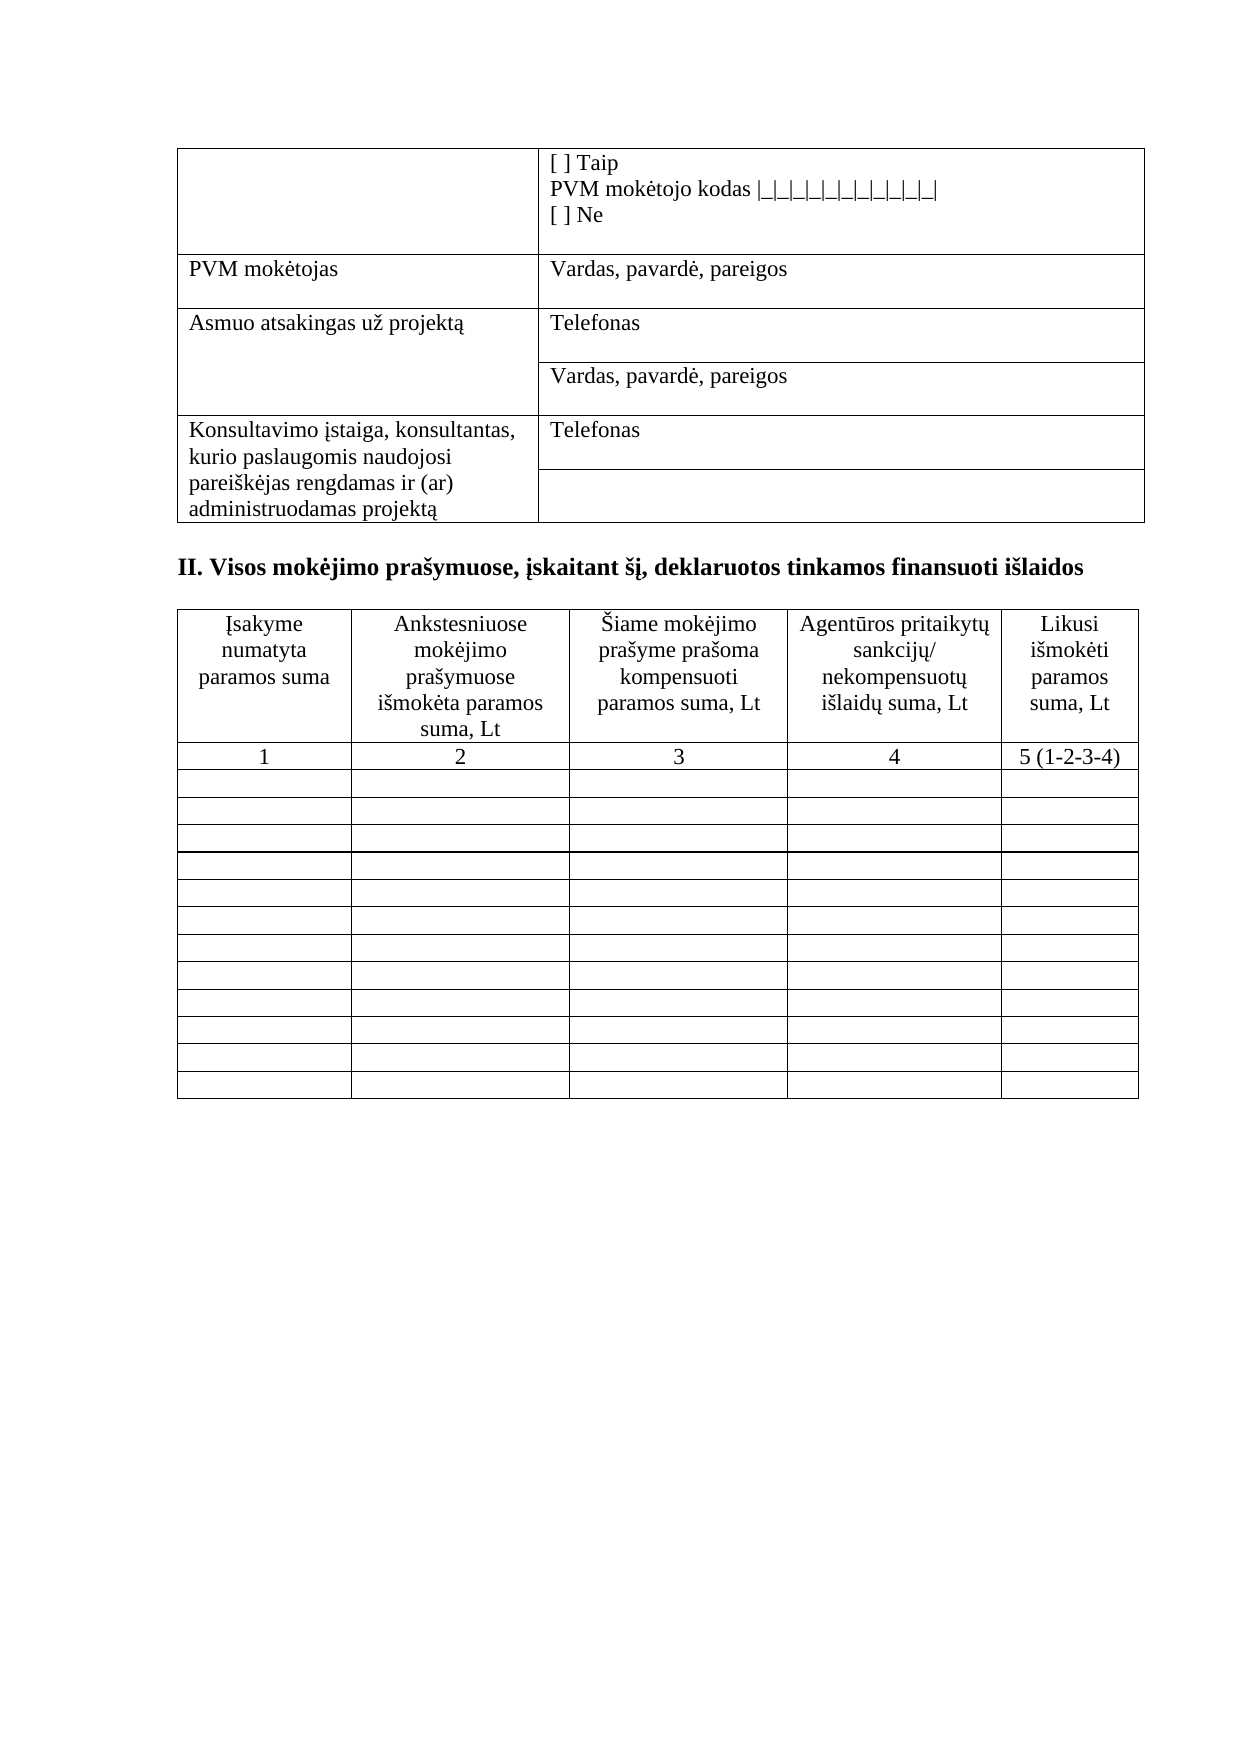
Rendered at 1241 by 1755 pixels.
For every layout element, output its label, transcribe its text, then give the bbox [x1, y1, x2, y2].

table_cell [788, 880, 1001, 906]
table_cell [570, 907, 787, 934]
table_cell [788, 853, 1001, 879]
table_header Likusi išmokėti paramos suma, Lt [1002, 610, 1138, 742]
table_cell [352, 880, 569, 906]
table_cell [1002, 990, 1138, 1016]
table_cell [352, 1017, 569, 1043]
table_cell [1002, 1017, 1138, 1043]
table_cell [178, 825, 351, 851]
table_cell [178, 935, 351, 961]
table_cell [352, 935, 569, 961]
table_cell [178, 990, 351, 1016]
table_cell [788, 962, 1001, 988]
table_header Šiame mokėjimo prašyme prašoma kompensuoti paramos suma, Lt [570, 610, 787, 742]
table_cell [352, 962, 569, 988]
table_cell [352, 990, 569, 1016]
table_header Ankstesniuose mokėjimo prašymuose išmokėta paramos suma, Lt [352, 610, 569, 742]
table_cell [178, 853, 351, 879]
table_cell [352, 798, 569, 824]
table_cell [570, 1044, 787, 1071]
table_cell [788, 770, 1001, 797]
table_cell [1002, 935, 1138, 961]
table_cell [1002, 962, 1138, 988]
table_cell [570, 1017, 787, 1043]
table_cell [178, 798, 351, 824]
table_cell [788, 990, 1001, 1016]
table_cell Telefonas [539, 416, 1144, 469]
table_cell [788, 825, 1001, 851]
table_cell [788, 798, 1001, 824]
table_header Agentūros pritaikytų sankcijų/ nekompensuotų išlaidų suma, Lt [788, 610, 1001, 742]
table_cell [352, 770, 569, 797]
table_cell [178, 1044, 351, 1071]
table_cell [570, 770, 787, 797]
table_cell [178, 1017, 351, 1043]
table_cell [1002, 770, 1138, 797]
table_cell [178, 1072, 351, 1098]
table_cell [570, 935, 787, 961]
table_cell [352, 825, 569, 851]
table_cell Telefonas [539, 309, 1144, 362]
table_cell [178, 880, 351, 906]
table_cell 4 [788, 743, 1001, 769]
table_cell [788, 907, 1001, 934]
table_cell [352, 1072, 569, 1098]
table_cell [352, 1044, 569, 1071]
table_cell [1002, 798, 1138, 824]
table_cell [1002, 907, 1138, 934]
table_cell 2 [352, 743, 569, 769]
table_cell [1002, 825, 1138, 851]
table_cell [570, 853, 787, 879]
table_cell [1002, 880, 1138, 906]
text II. Visos mokėjimo prašymuose, įskaitant šį, deklaruotos tinkamos finansuoti išlaidos [177, 552, 1122, 580]
table_cell [178, 770, 351, 797]
table_cell [570, 1072, 787, 1098]
table_cell 3 [570, 743, 787, 769]
table_cell [570, 990, 787, 1016]
table_cell 1 [178, 743, 351, 769]
table_header Įsakyme numatyta paramos suma [178, 610, 351, 742]
table_cell Vardas, pavardė, pareigos [539, 255, 1144, 308]
table_cell [178, 149, 538, 254]
table_cell [352, 907, 569, 934]
table_cell [1002, 1044, 1138, 1071]
table_cell [788, 1072, 1001, 1098]
table_cell [352, 853, 569, 879]
table_cell [788, 935, 1001, 961]
table_cell [1002, 853, 1138, 879]
table_cell [788, 1044, 1001, 1071]
table_cell [570, 825, 787, 851]
table_cell PVM mokėtojas [178, 255, 538, 308]
table_cell 5 (1-2-3-4) [1002, 743, 1138, 769]
table_cell Asmuo atsakingas už projektą [178, 309, 538, 415]
table_cell Konsultavimo įstaiga, konsultantas, kurio paslaugomis naudojosi pareiškėjas rengdamas ir (ar) administruodamas projektą [178, 416, 538, 522]
table_cell [539, 470, 1144, 522]
table_cell [178, 907, 351, 934]
table_cell [ ][] Taip PVM mokėtojo kodas |_|_|_|_|_|_|_|_|_|_|_| [ ][] Ne [539, 149, 1144, 254]
table_cell [570, 880, 787, 906]
table_cell [1002, 1072, 1138, 1098]
table_cell [788, 1017, 1001, 1043]
table_cell [570, 962, 787, 988]
table_cell [178, 962, 351, 988]
table_cell [570, 798, 787, 824]
table_cell Vardas, pavardė, pareigos [539, 363, 1144, 415]
